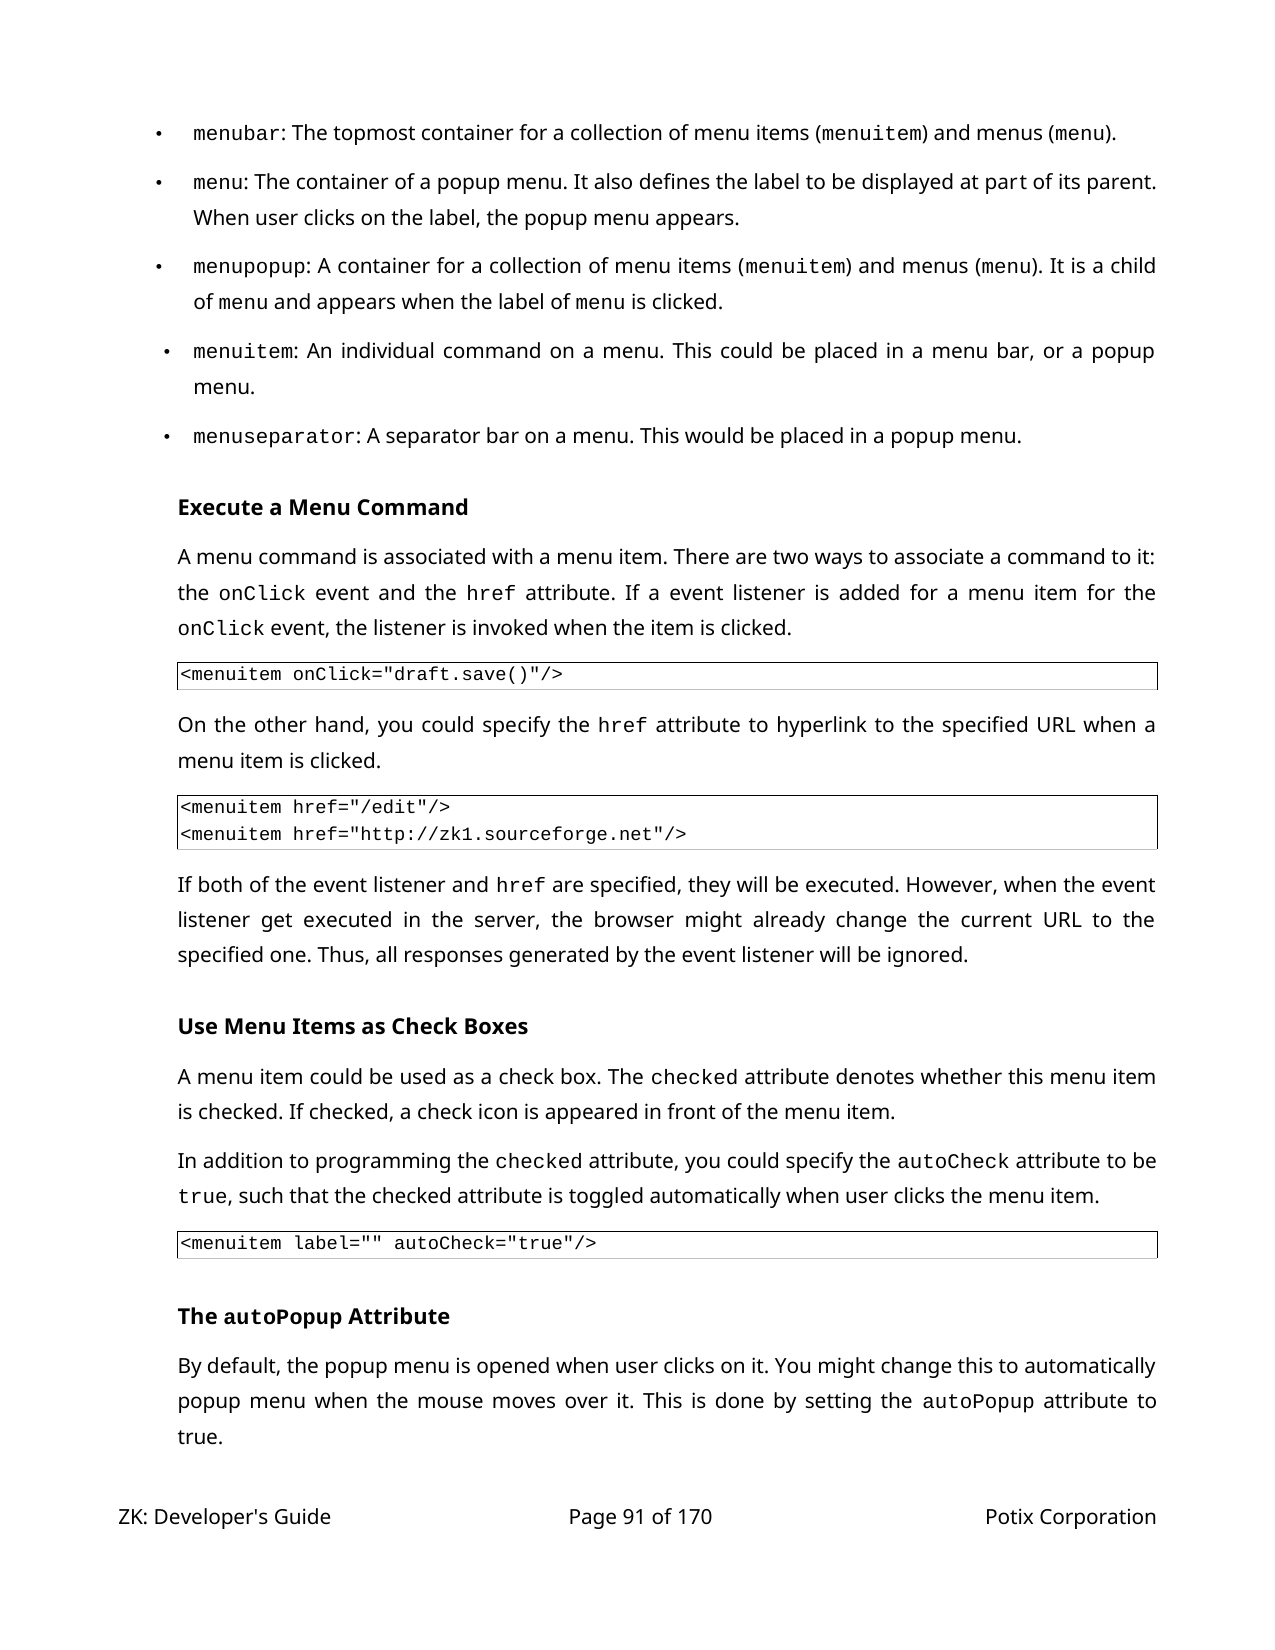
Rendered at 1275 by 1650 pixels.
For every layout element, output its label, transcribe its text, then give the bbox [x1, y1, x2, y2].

subtitle Execute a Menu Command [177, 492, 1157, 522]
text <menuitem label="" autoCheck="true"/> [178, 1232, 1157, 1258]
text <menuitem href="/edit"/> [178, 796, 1157, 819]
list menu: The container of a popup menu. It also defines the label to be displayed at part of its parent. When user clicks on the label, the popup menu appears. [156, 167, 1157, 231]
text On the other hand, you could specify the href attribute to hyperlink to the specified URL when a menu item is clicked. [177, 710, 1157, 774]
list menubar: The topmost container for a collection of menu items (menuitem) and menus (menu). [156, 118, 1157, 147]
list menupopup: A container for a collection of menu items (menuitem) and menus (menu). It is a child of menu and appears when the label of menu is clicked. [156, 252, 1157, 316]
list menuitem: An individual command on a menu. This could be placed in a menu bar, or a popup menu. [164, 336, 1157, 400]
text <menuitem onClick="draft.save()"/> [178, 663, 1157, 689]
list menuseparator: A separator bar on a menu. This would be placed in a popup menu. [164, 421, 1157, 449]
text In addition to programming the checked attribute, you could specify the autoCheck attribute to be true, such that the checked attribute is toggled automatically when user clicks the menu item. [177, 1146, 1157, 1210]
subtitle Use Menu Items as Check Boxes [177, 1011, 1157, 1041]
text If both of the event listener and href are specified, they will be executed. However, when the event listener get executed in the server, the browser might already change the current URL to the specified one. Thus, all responses generated by the event listener will be ignored. [177, 870, 1157, 969]
text A menu command is associated with a menu item. There are two ways to associate a command to it: the onClick event and the href attribute. If a event listener is added for a menu item for the onClick event, the listener is invoked when the item is clicked. [177, 542, 1157, 642]
text <menuitem href="http://zk1.sourceforge.net"/> [178, 822, 1157, 849]
text By default, the popup menu is opened when user clicks on it. You might change this to automatically popup menu when the mouse moves over it. This is done by setting the autoPopup attribute to true. [177, 1351, 1157, 1450]
subtitle The autoPopup Attribute [177, 1301, 1157, 1331]
text A menu item could be used as a check box. The checked attribute denotes whether this menu item is checked. If checked, a check icon is appeared in front of the menu item. [177, 1062, 1157, 1126]
